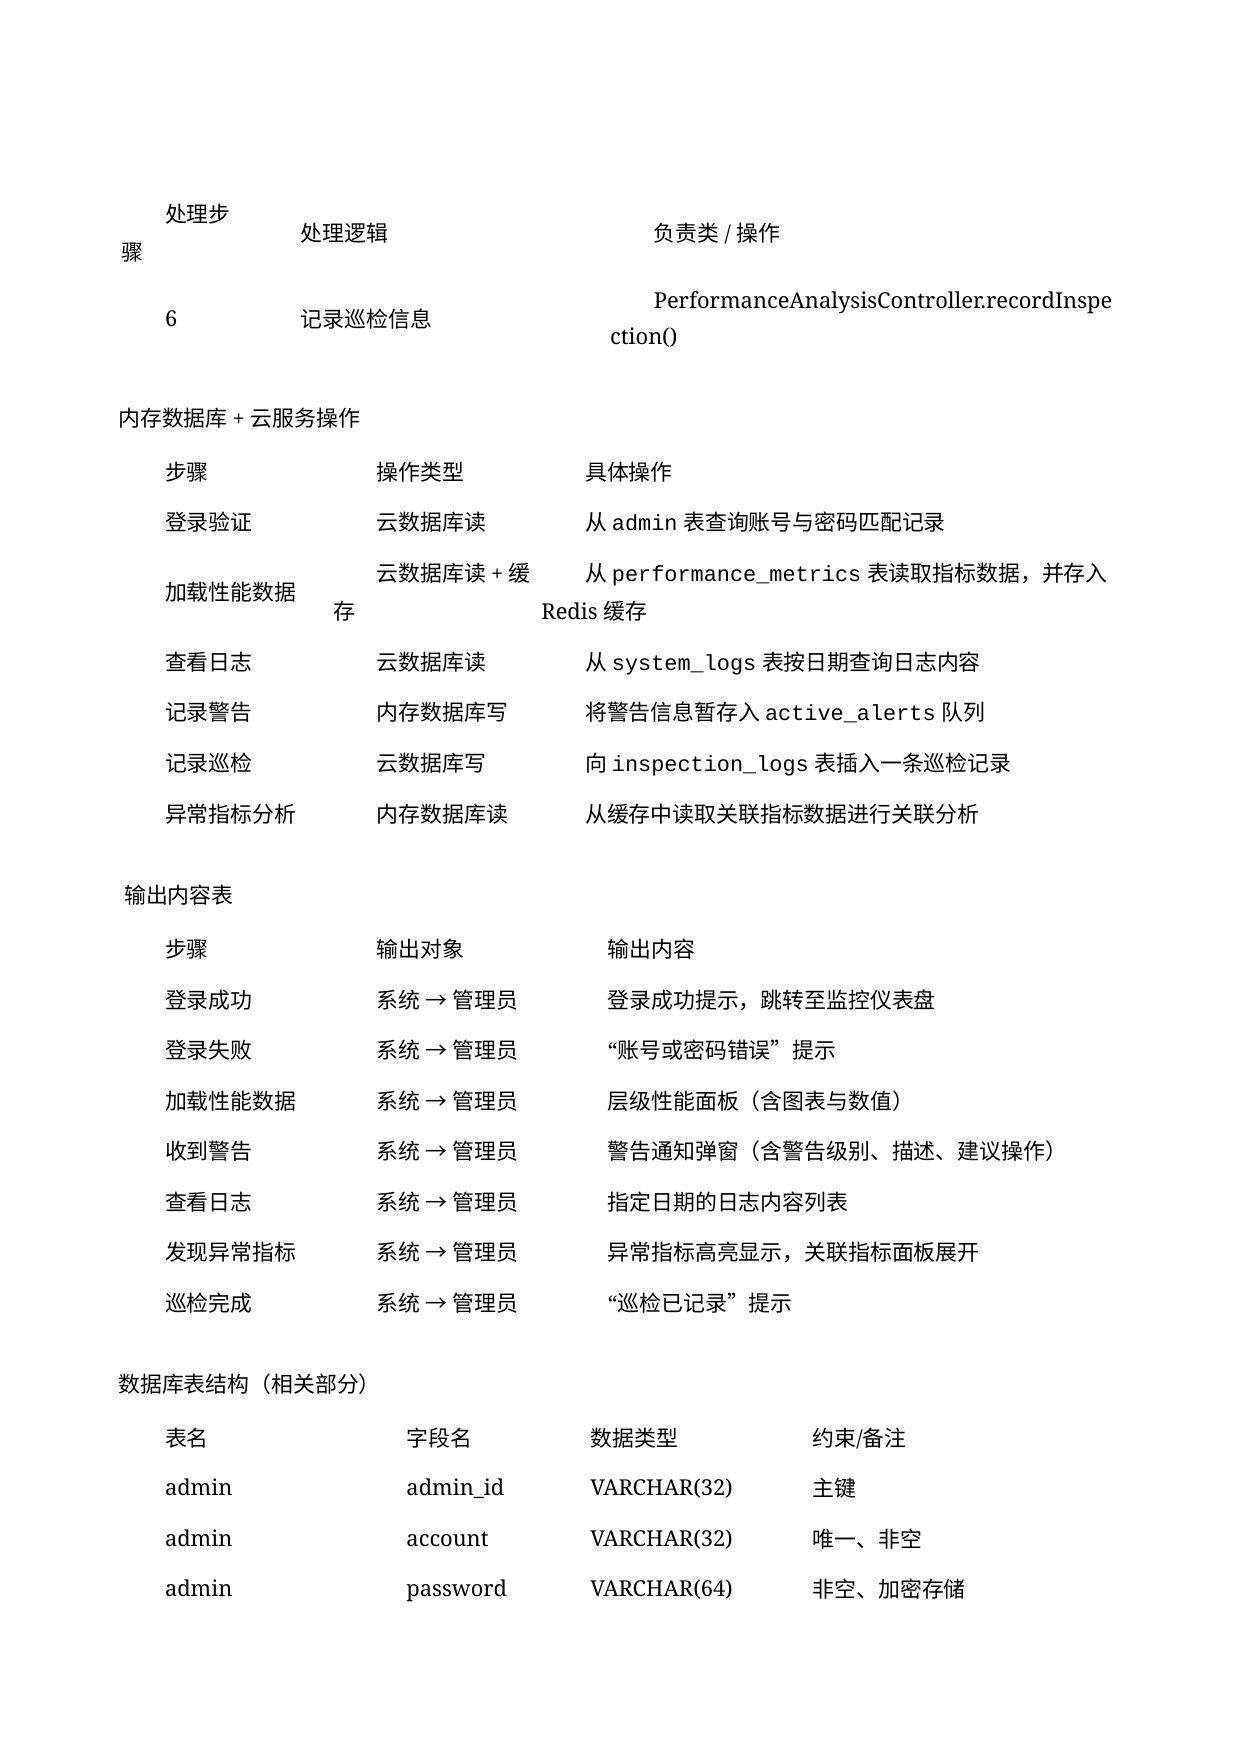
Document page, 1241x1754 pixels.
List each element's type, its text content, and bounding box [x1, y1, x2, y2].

table_cell 记录巡检 [118, 737, 330, 787]
table_cell 云数据库写 [330, 737, 538, 787]
table_cell 从 performance_metrics 表读取指标数据，并存入 Redis 缓存 [538, 546, 1122, 635]
table_cell 加载性能数据 [118, 1074, 330, 1125]
table_header 处理逻辑 [254, 188, 607, 276]
table_cell 云数据库读 [330, 496, 538, 546]
table_cell admin [118, 1462, 359, 1512]
table_header 表名 [118, 1412, 359, 1462]
table_cell 6 [118, 276, 254, 360]
table_header 操作类型 [330, 445, 538, 496]
table_header 输出对象 [330, 923, 561, 973]
table_header 字段名 [360, 1412, 543, 1462]
table_header 具体操作 [538, 445, 1122, 496]
table_cell 查看日志 [118, 635, 330, 686]
table_cell 登录失败 [118, 1024, 330, 1074]
table_cell 从缓存中读取关联指标数据进行关联分析 [538, 788, 1122, 838]
table_cell admin_id [360, 1462, 543, 1512]
table_cell 系统 → 管理员 [330, 1125, 561, 1175]
table_cell 指定日期的日志内容列表 [561, 1175, 1122, 1226]
table_header 数据类型 [544, 1412, 766, 1462]
table_cell 警告通知弹窗（含警告级别、描述、建议操作） [561, 1125, 1122, 1175]
table_header 处理步骤 [118, 188, 254, 276]
table_header 步骤 [118, 445, 330, 496]
table_cell 登录验证 [118, 496, 330, 546]
table_cell 系统 → 管理员 [330, 1074, 561, 1125]
table_header 输出内容 [561, 923, 1122, 973]
table_cell 记录警告 [118, 686, 330, 737]
table_cell 登录成功提示，跳转至监控仪表盘 [561, 973, 1122, 1024]
table_cell 异常指标分析 [118, 788, 330, 838]
table_cell 系统 → 管理员 [330, 1024, 561, 1074]
table_cell 主键 [766, 1462, 1122, 1512]
table_cell 登录成功 [118, 973, 330, 1024]
table_cell PerformanceAnalysisController.recordInspection() [607, 276, 1122, 360]
table_cell 记录巡检信息 [254, 276, 607, 360]
table_header 约束/备注 [766, 1412, 1122, 1462]
table_cell VARCHAR(32) [544, 1462, 766, 1512]
table_cell 从 admin 表查询账号与密码匹配记录 [538, 496, 1122, 546]
table_cell 系统 → 管理员 [330, 1226, 561, 1276]
table_cell account [360, 1513, 543, 1563]
table_cell 系统 → 管理员 [330, 973, 561, 1024]
table_cell 内存数据库读 [330, 788, 538, 838]
table_cell 系统 → 管理员 [330, 1276, 561, 1327]
table_cell 层级性能面板（含图表与数值） [561, 1074, 1122, 1125]
table_cell 收到警告 [118, 1125, 330, 1175]
table_cell 非空、加密存储 [766, 1563, 1122, 1613]
text 内存数据库 + 云服务操作 [118, 401, 1122, 432]
table_cell admin [118, 1563, 359, 1613]
table_cell VARCHAR(32) [544, 1513, 766, 1563]
text 数据库表结构（相关部分） [118, 1367, 1122, 1399]
table_cell 异常指标高亮显示，关联指标面板展开 [561, 1226, 1122, 1276]
table_cell “巡检已记录”提示 [561, 1276, 1122, 1327]
table_cell password [360, 1563, 543, 1613]
table_cell 内存数据库写 [330, 686, 538, 737]
table_header 负责类 / 操作 [607, 188, 1122, 276]
table_cell “账号或密码错误”提示 [561, 1024, 1122, 1074]
table_cell 将警告信息暂存入 active_alerts 队列 [538, 686, 1122, 737]
table_cell admin [118, 1513, 359, 1563]
table_cell 云数据库读 + 缓存 [330, 546, 538, 635]
table_cell 从 system_logs 表按日期查询日志内容 [538, 635, 1122, 686]
table_cell VARCHAR(64) [544, 1563, 766, 1613]
table_cell 加载性能数据 [118, 546, 330, 635]
table_cell 系统 → 管理员 [330, 1175, 561, 1226]
table_cell 查看日志 [118, 1175, 330, 1226]
table_cell 向 inspection_logs 表插入一条巡检记录 [538, 737, 1122, 787]
text 输出内容表 [118, 878, 1122, 910]
table_cell 发现异常指标 [118, 1226, 330, 1276]
table_cell 巡检完成 [118, 1276, 330, 1327]
table_cell 云数据库读 [330, 635, 538, 686]
table_cell 唯一、非空 [766, 1513, 1122, 1563]
table_header 步骤 [118, 923, 330, 973]
